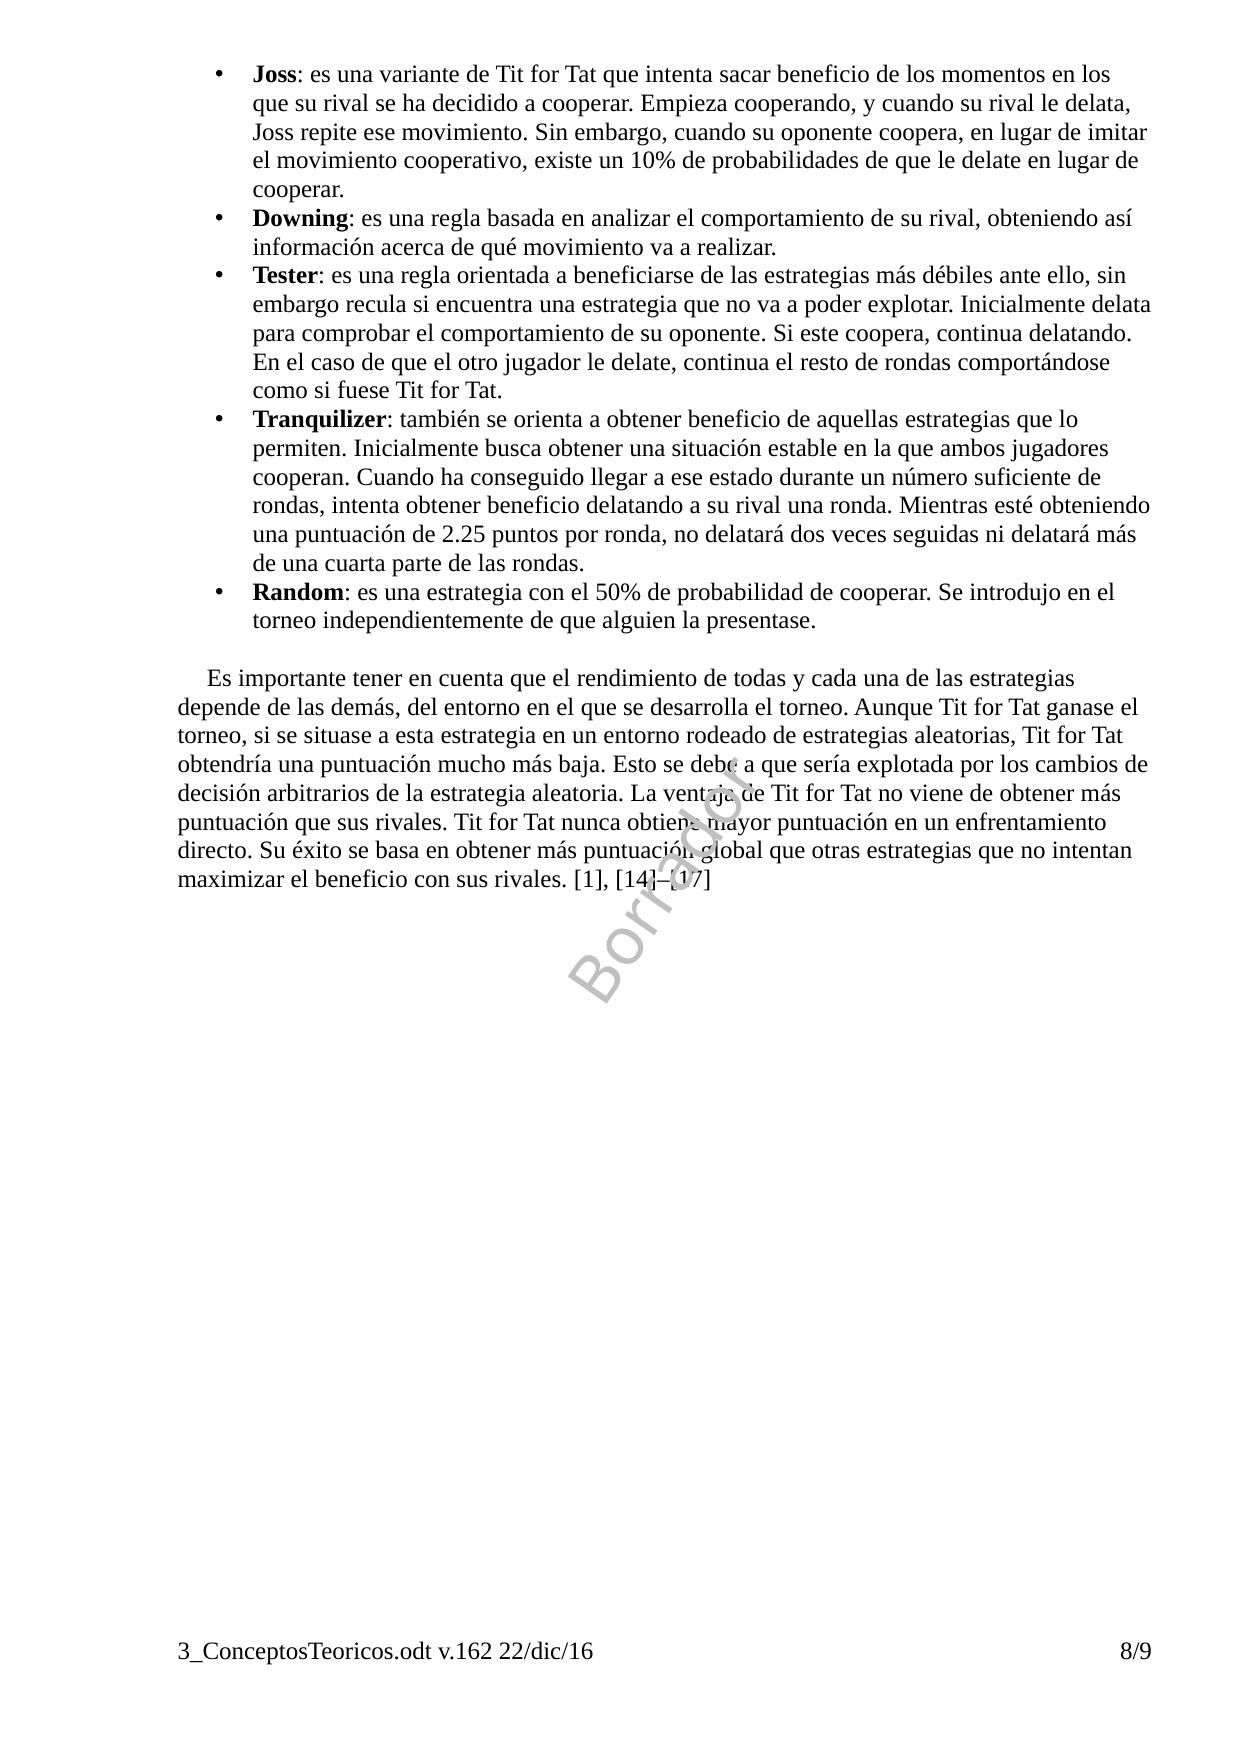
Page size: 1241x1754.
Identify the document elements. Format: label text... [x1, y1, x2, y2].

list Joss: es una variante de Tit for Tat que intenta sacar beneficio de los momentos en los que su rival se ha decidido a cooperar. Empieza cooperando, y cuando su rival le delata, Joss repite ese movimiento. Sin embargo, cuando su oponente coopera, en lugar de imitar el movimiento cooperativo, existe un 10% de probabilidades de que le delate en lugar de cooperar. [215, 59, 1152, 203]
list Tester: es una regla orientada a beneficiarse de las estrategias más débiles ante ello, sin embargo recula si encuentra una estrategia que no va a poder explotar. Inicialmente delata para comprobar el comportamiento de su oponente. Si este coopera, continua delatando. En el caso de que el otro jugador le delate, continua el resto de rondas comportándose como si fuese Tit for Tat. [215, 260, 1152, 404]
text Es importante tener en cuenta que el rendimiento de todas y cada una de las estrategias depende de las demás, del entorno en el que se desarrolla el torneo. Aunque Tit for Tat ganase el torneo, si se situase a esta estrategia en un entorno rodeado de estrategias aleatorias, Tit for Tat obtendría una puntuación mucho más baja. Esto se debe a que sería explotada por los cambios de decisión arbitrarios de la estrategia aleatoria. La ventaja de Tit for Tat no viene de obtener más puntuación que sus rivales. Tit for Tat nunca obtiene mayor puntuación en un enfrentamiento directo. Su éxito se basa en obtener más puntuación global que otras estrategias que no intentan maximizar el beneficio con sus rivales. [1], [14]–[17]⁠ [177, 663, 1152, 893]
list Random: es una estrategia con el 50% de probabilidad de cooperar. Se introdujo en el torneo independientemente de que alguien la presentase. [215, 577, 1152, 634]
list Tranquilizer: también se orienta a obtener beneficio de aquellas estrategias que lo permiten. Inicialmente busca obtener una situación estable en la que ambos jugadores cooperan. Cuando ha conseguido llegar a ese estado durante un número suficiente de rondas, intenta obtener beneficio delatando a su rival una ronda. Mientras esté obteniendo una puntuación de 2.25 puntos por ronda, no delatará dos veces seguidas ni delatará más de una cuarta parte de las rondas. [215, 404, 1152, 577]
list Downing: es una regla basada en analizar el comportamiento de su rival, obteniendo así información acerca de qué movimiento va a realizar. [215, 203, 1152, 260]
